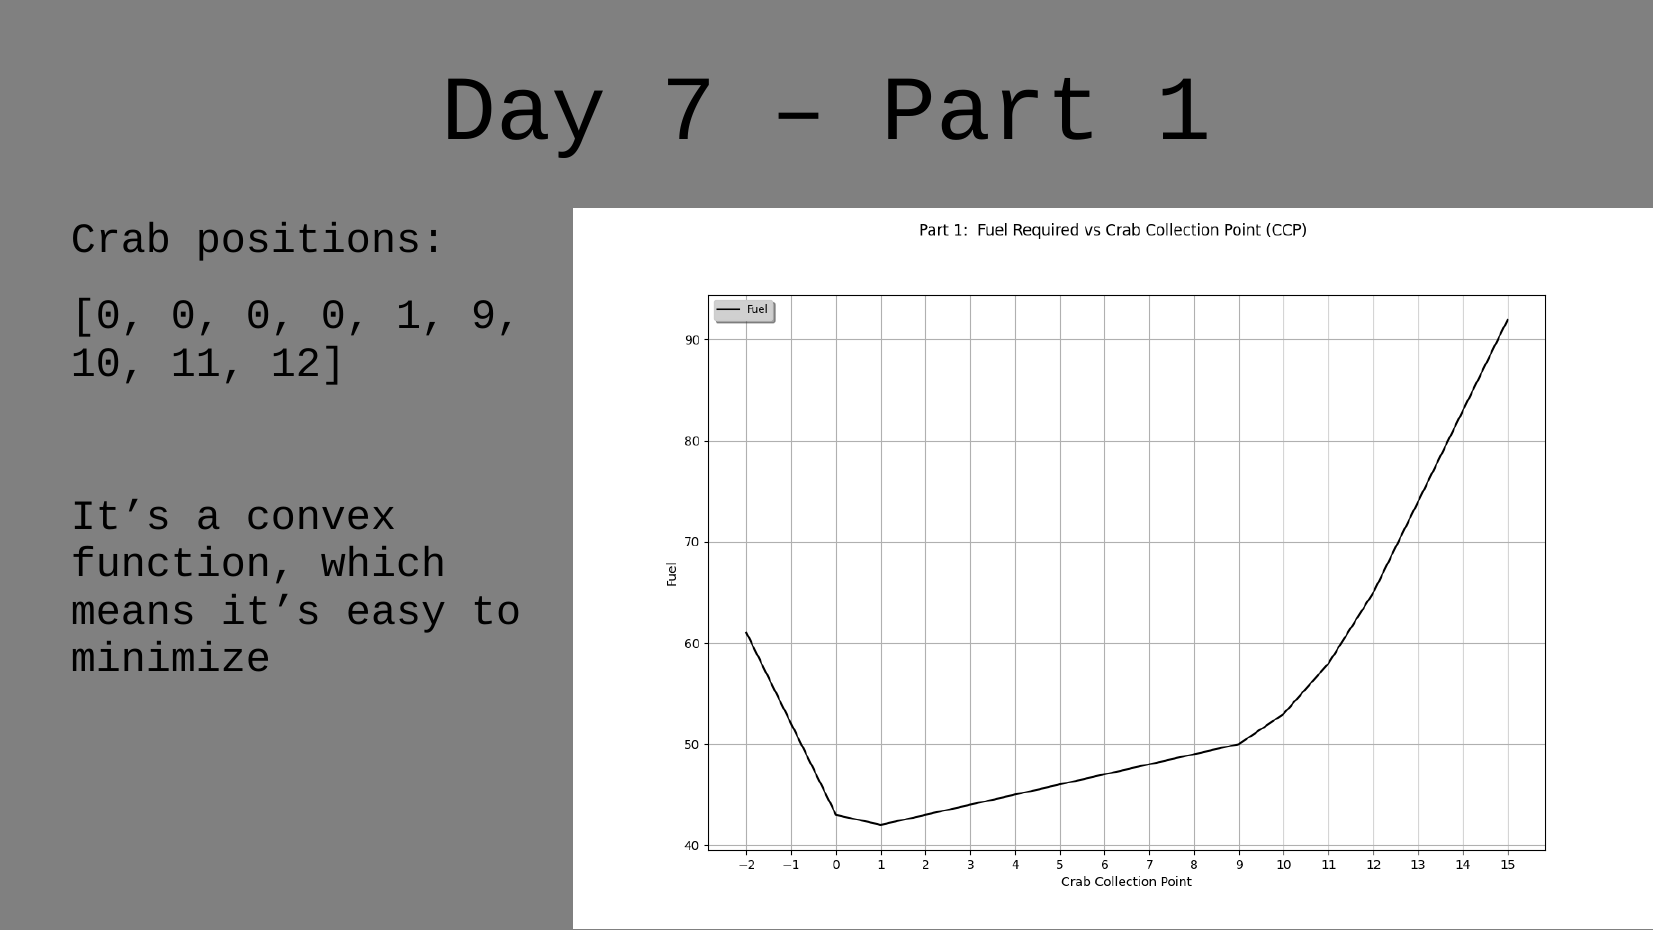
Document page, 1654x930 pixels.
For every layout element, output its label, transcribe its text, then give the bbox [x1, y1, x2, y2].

title Day 7 – Part 1 [82, 37, 1571, 193]
list Crab positions: [0, 0, 0, 0, 1, 9, 10, 11, 12] It’s a convex function, which means it’s easy to minimize [0, 217, 573, 757]
picture [573, 208, 1653, 929]
